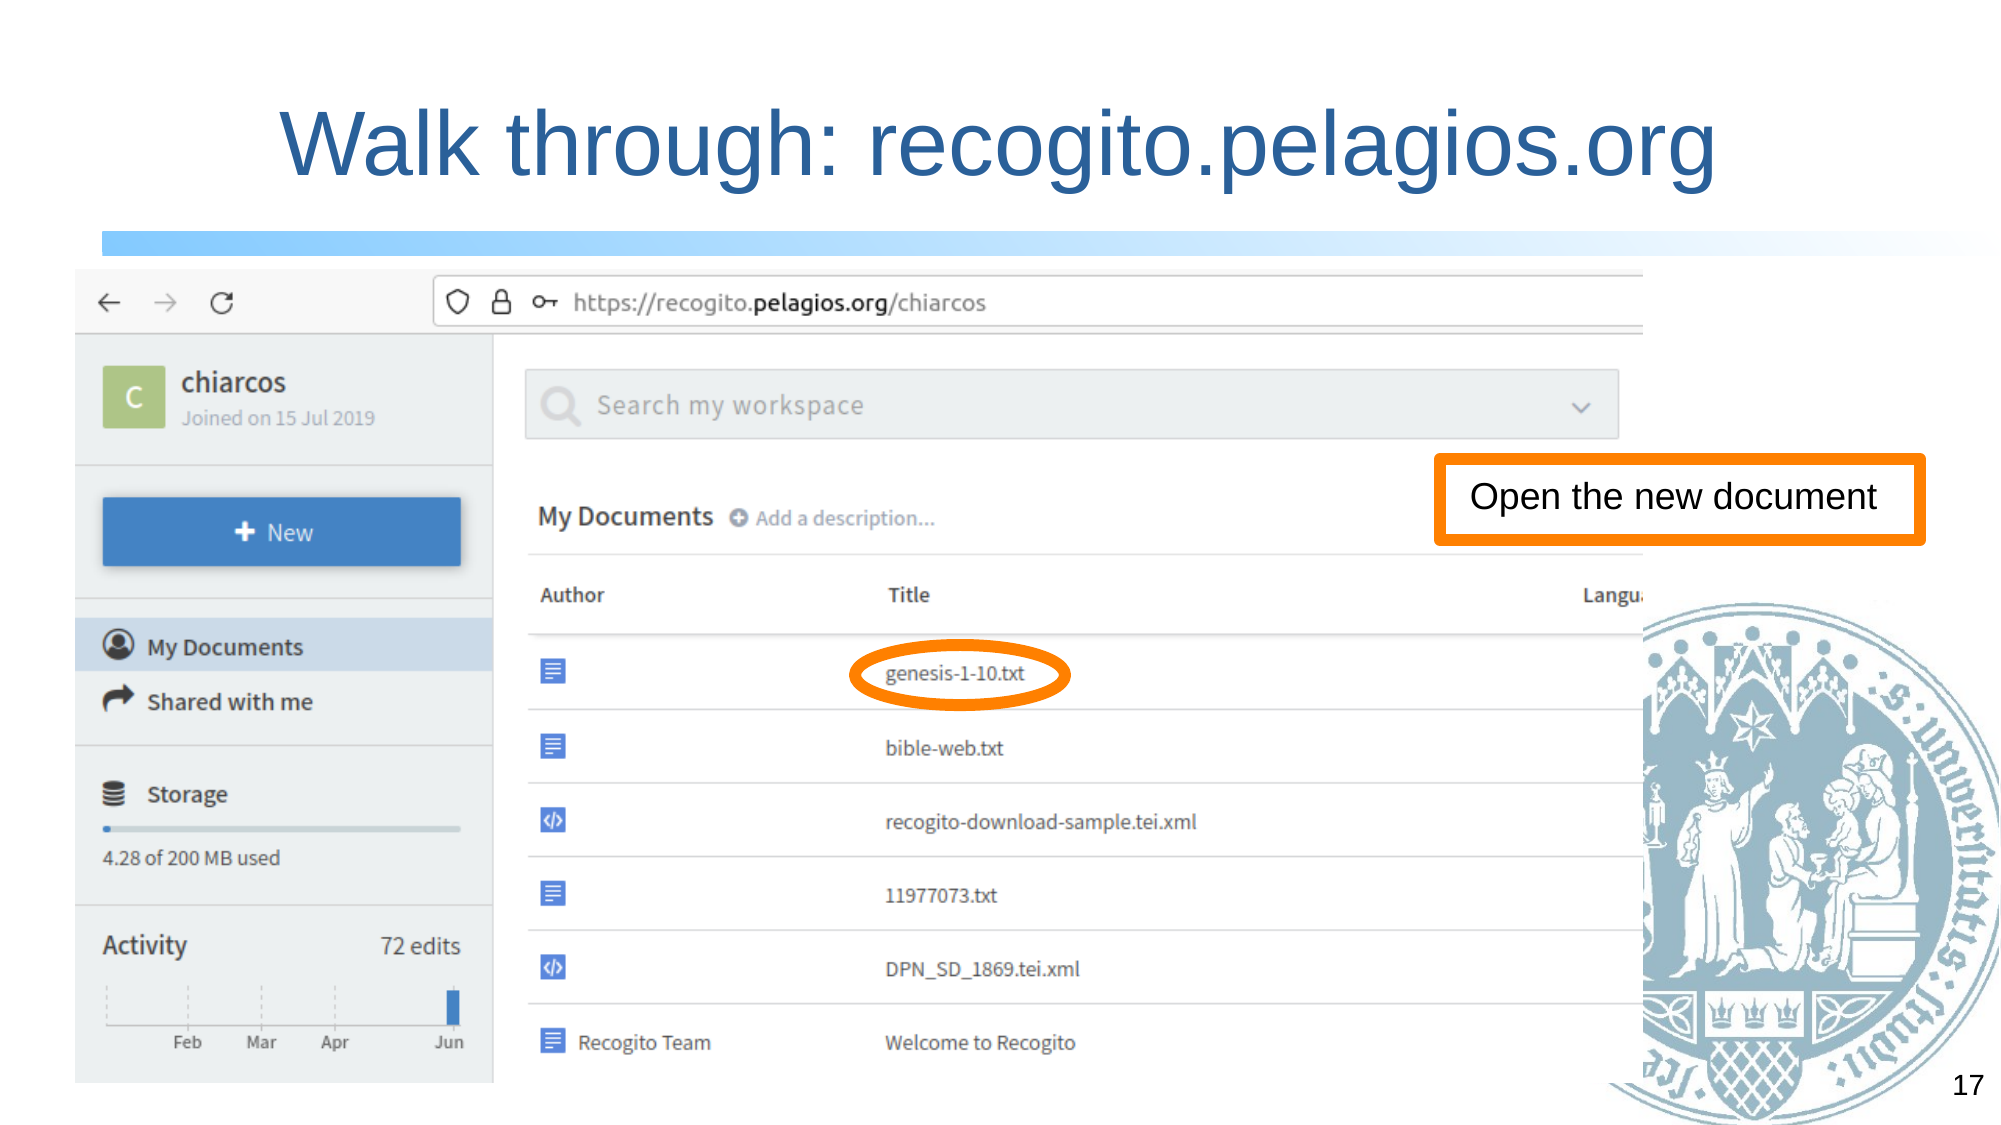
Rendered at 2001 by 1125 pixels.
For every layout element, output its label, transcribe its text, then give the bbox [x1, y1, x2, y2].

title Walk through: recogito.pelagios.org [99, 45, 1900, 233]
text_box [855, 645, 1066, 706]
list [1643, 540, 1900, 1005]
text_box [1440, 459, 1921, 540]
picture [75, 269, 1643, 1083]
list [99, 262, 1900, 459]
